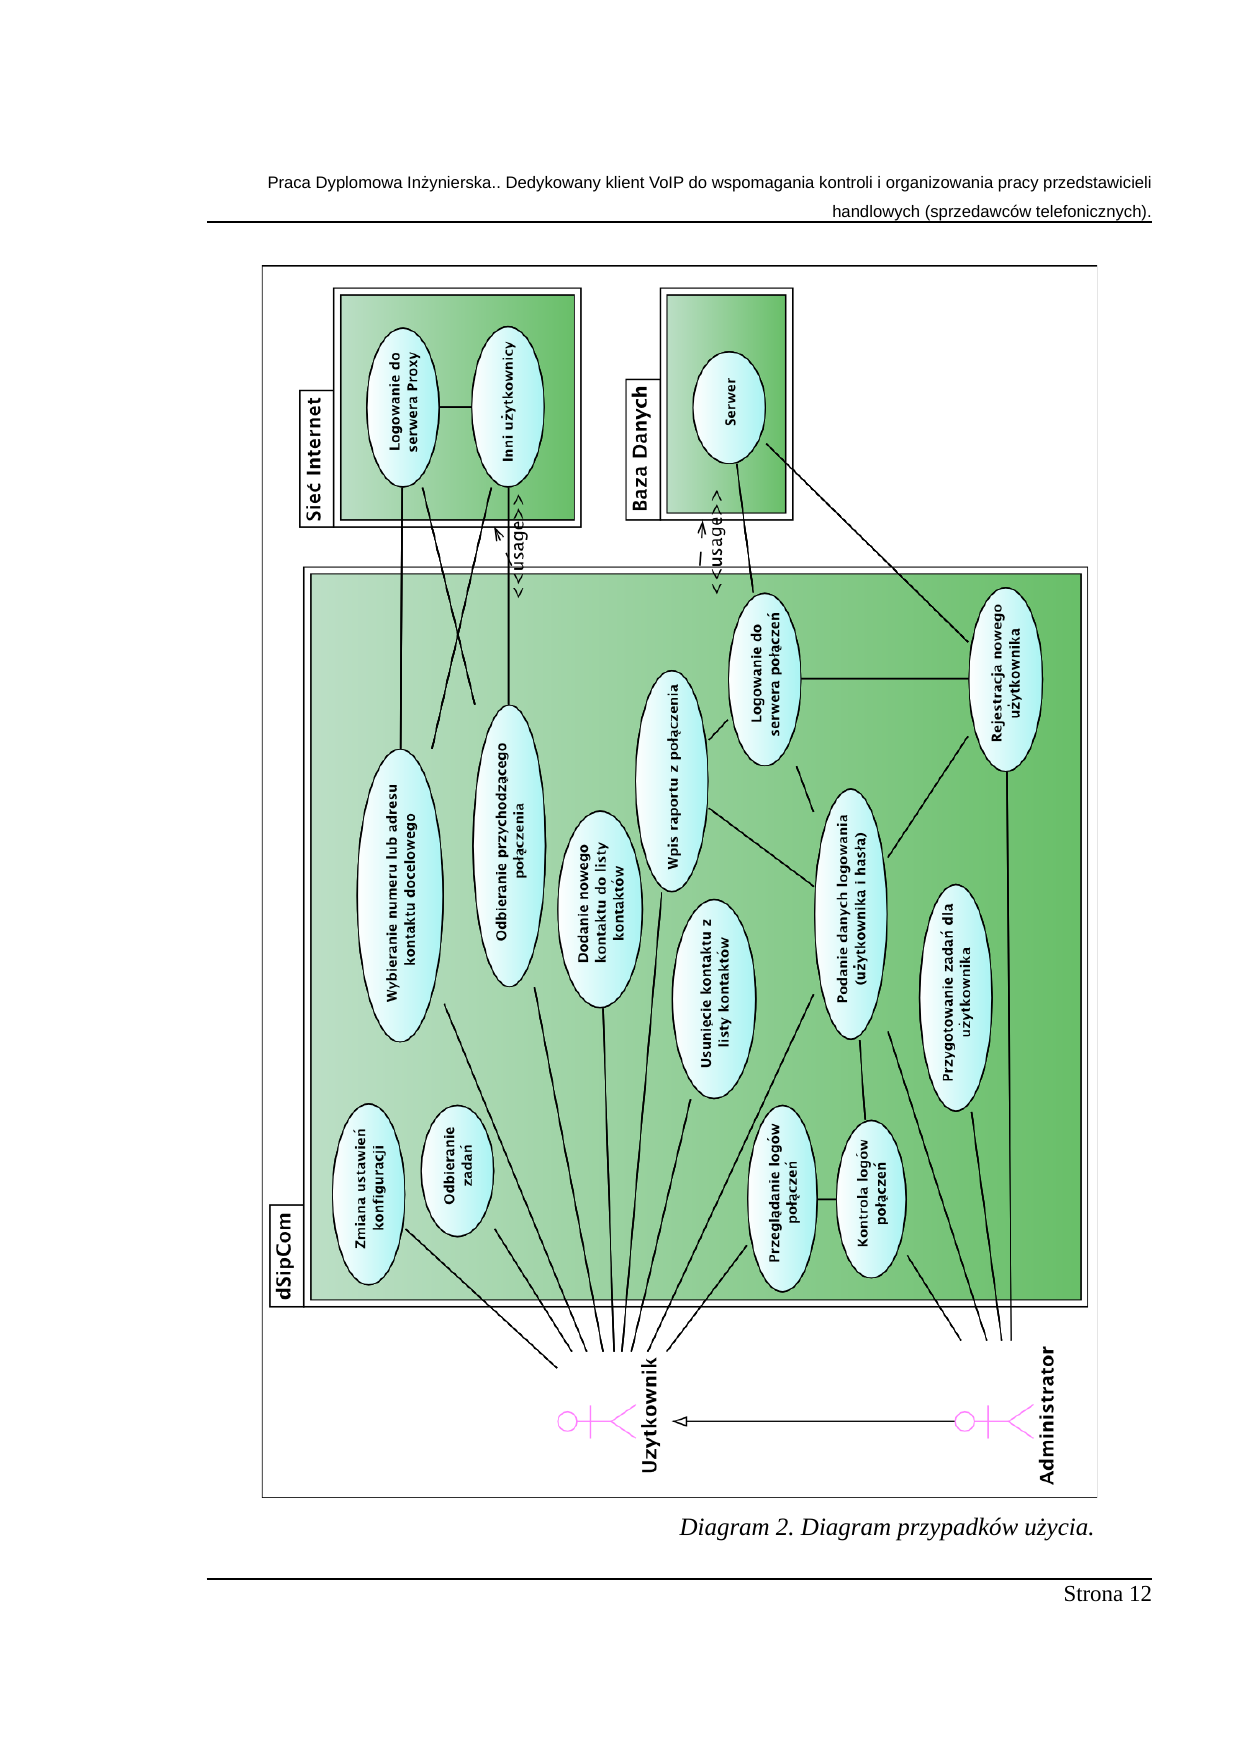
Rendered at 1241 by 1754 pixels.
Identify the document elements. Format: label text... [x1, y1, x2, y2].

picture [261, 265, 1098, 1498]
text Diagram 2. Diagram przypadków użycia. [262, 1498, 1097, 1540]
